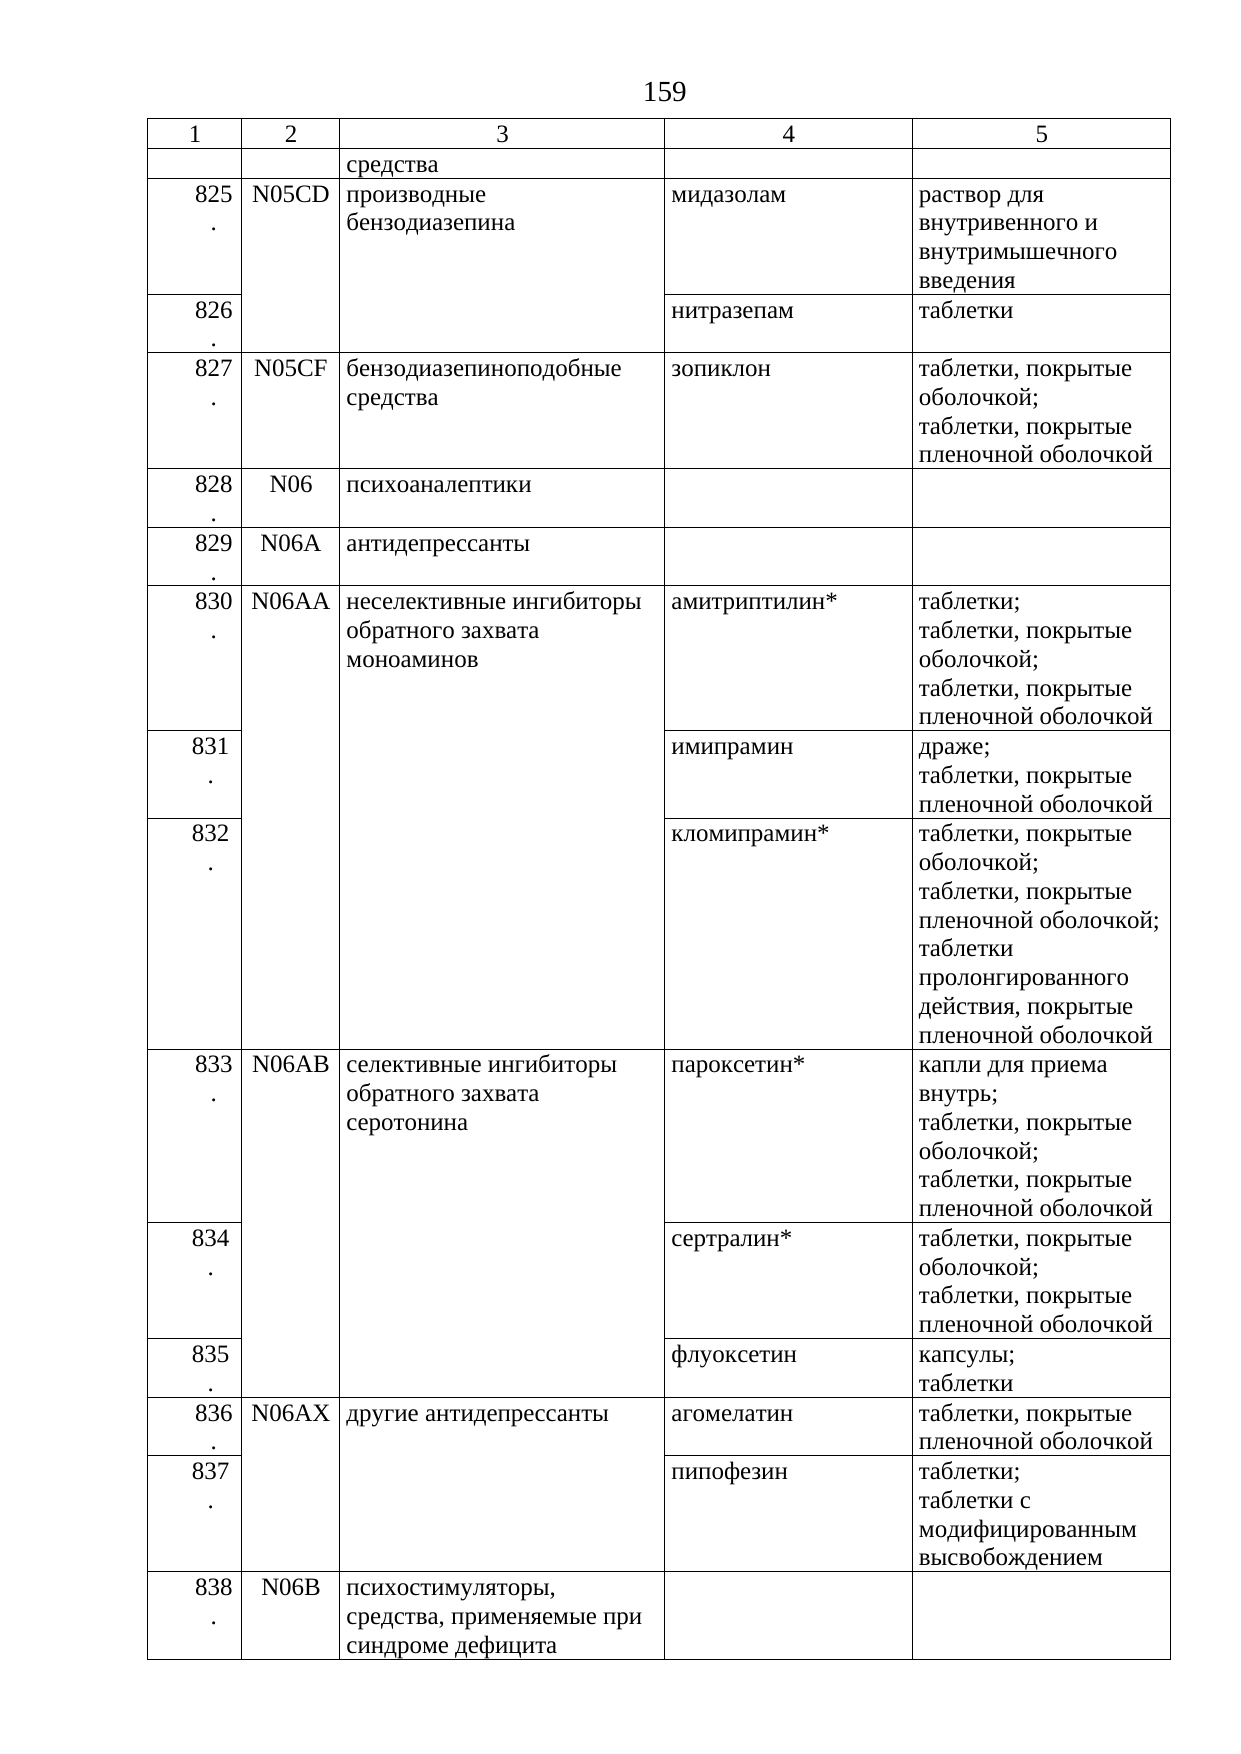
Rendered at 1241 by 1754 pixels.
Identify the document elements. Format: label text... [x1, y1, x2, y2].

table_cell [148, 1398, 241, 1455]
table_cell [913, 1572, 1170, 1658]
table_cell флуоксетин [665, 1339, 912, 1397]
table_header 2 [242, 119, 339, 148]
table_cell таблетки; таблетки с модифицированным высвобождением [913, 1456, 1170, 1571]
table_cell таблетки, покрытые оболочкой; таблетки, покрытые пленочной оболочкой; таблетки пролонгированного действия, покрытые пленочной оболочкой [913, 819, 1170, 1048]
table_cell [913, 528, 1170, 585]
table_cell [665, 1572, 912, 1658]
table_cell психостимуляторы, средства, применяемые при синдроме дефицита [340, 1572, 664, 1658]
table_cell [148, 469, 241, 527]
table_cell [242, 818, 339, 1048]
table_header 3 [340, 119, 664, 148]
table_cell пипофезин [665, 1456, 912, 1571]
table_cell [340, 730, 664, 817]
table_header 1 [148, 119, 241, 148]
table_cell таблетки; таблетки, покрытые оболочкой; таблетки, покрытые пленочной оболочкой [913, 586, 1170, 730]
table_header 4 [665, 119, 912, 148]
table_cell имипрамин [665, 731, 912, 817]
table_cell другие антидепрессанты [340, 1398, 664, 1571]
table_cell [340, 818, 664, 1048]
table_cell производные бензодиазепина [340, 179, 664, 352]
table_cell агомелатин [665, 1398, 912, 1455]
table_cell [148, 528, 241, 585]
table_cell [148, 1223, 241, 1338]
table_cell нитразепам [665, 295, 912, 352]
table_cell драже; таблетки, покрытые пленочной оболочкой [913, 731, 1170, 817]
table_cell N05CF [242, 353, 339, 468]
table_cell амитриптилин* [665, 586, 912, 730]
table_cell [148, 1050, 241, 1222]
table_cell психоаналептики [340, 469, 664, 527]
table_cell [148, 1572, 241, 1658]
table_cell кломипрамин* [665, 819, 912, 1048]
table_cell [148, 179, 241, 294]
table_cell N06AX [242, 1398, 339, 1571]
table_cell [913, 149, 1170, 178]
table_cell средства [340, 149, 664, 178]
table_cell N06B [242, 1572, 339, 1658]
table_cell капсулы; таблетки [913, 1339, 1170, 1397]
table_cell [913, 469, 1170, 527]
table_cell [242, 1338, 339, 1397]
table_cell [148, 149, 241, 178]
table_cell [148, 586, 241, 730]
table_cell [665, 149, 912, 178]
table_cell [148, 1339, 241, 1397]
table_cell [148, 353, 241, 468]
table_cell сертралин* [665, 1223, 912, 1338]
table_cell [665, 528, 912, 585]
table_cell [340, 1338, 664, 1397]
table_cell [242, 730, 339, 817]
table_cell капли для приема внутрь; таблетки, покрытые оболочкой; таблетки, покрытые пленочной оболочкой [913, 1050, 1170, 1222]
table_cell таблетки, покрытые пленочной оболочкой [913, 1398, 1170, 1455]
table_cell мидазолам [665, 179, 912, 294]
table_cell селективные ингибиторы обратного захвата серотонина [340, 1050, 664, 1222]
table_cell таблетки, покрытые оболочкой; таблетки, покрытые пленочной оболочкой [913, 1223, 1170, 1338]
table_cell N06 [242, 469, 339, 527]
table_cell зопиклон [665, 353, 912, 468]
table_cell [340, 1222, 664, 1338]
table_cell раствор для внутривенного и внутримышечного введения [913, 179, 1170, 294]
table_cell N06AB [242, 1050, 339, 1222]
table_cell бензодиазепиноподобные средства [340, 353, 664, 468]
table_cell таблетки [913, 295, 1170, 352]
table_cell неселективные ингибиторы обратного захвата моноаминов [340, 586, 664, 730]
table_cell [665, 469, 912, 527]
table_cell [148, 295, 241, 352]
table_cell таблетки, покрытые оболочкой; таблетки, покрытые пленочной оболочкой [913, 353, 1170, 468]
table_cell N05CD [242, 179, 339, 352]
table_cell [148, 819, 241, 1048]
table_cell [148, 731, 241, 817]
table_cell [242, 1222, 339, 1338]
table_cell N06A [242, 528, 339, 585]
table_cell [148, 1456, 241, 1571]
table_cell [242, 149, 339, 178]
table_cell антидепрессанты [340, 528, 664, 585]
table_cell пароксетин* [665, 1050, 912, 1222]
table_cell N06AA [242, 586, 339, 730]
table_header 5 [913, 119, 1170, 148]
